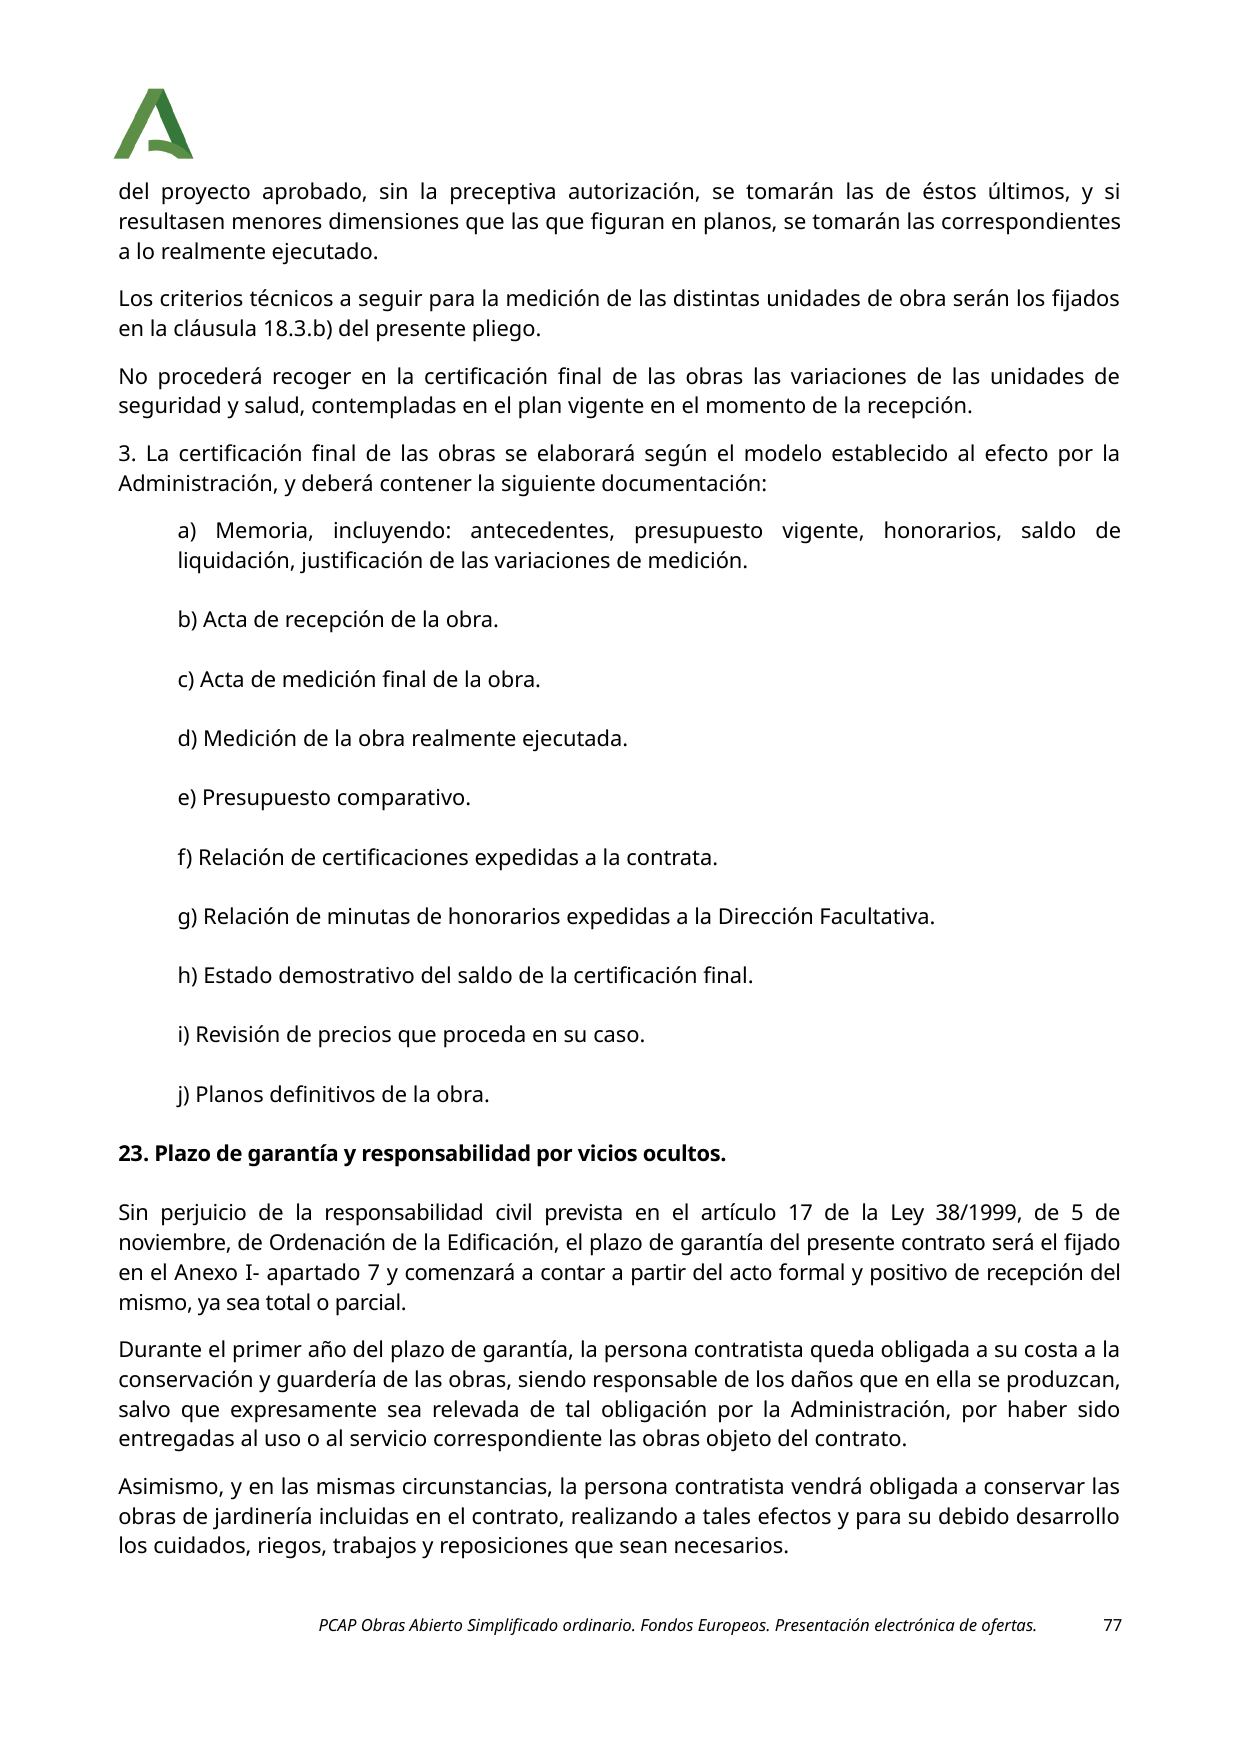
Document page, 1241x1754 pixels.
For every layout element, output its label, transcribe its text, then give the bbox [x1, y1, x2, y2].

text Asimismo, y en las mismas circunstancias, la persona contratista vendrá obligada a conservar las obras de jardinería incluidas en el contrato, realizando a tales efectos y para su debido desarrollo los cuidados, riegos, trabajos y reposiciones que sean necesarios. [118, 1471, 1122, 1560]
text e) Presupuesto comparativo. [177, 782, 1122, 812]
text 3. La certificación final de las obras se elaborará según el modelo establecido al efecto por la Administración, y deberá contener la siguiente documentación: [118, 438, 1122, 498]
text b) Acta de recepción de la obra. [177, 604, 1122, 634]
text i) Revisión de precios que proceda en su caso. [177, 1019, 1122, 1049]
text Sin perjuicio de la responsabilidad civil prevista en el artículo 17 de la Ley 38/1999, de 5 de noviembre, de Ordenación de la Edificación, el plazo de garantía del presente contrato será el fijado en el Anexo I- apartado 7 y comenzará a contar a partir del acto formal y positivo de recepción del mismo, ya sea total o parcial. [118, 1197, 1122, 1316]
text d) Medición de la obra realmente ejecutada. [177, 723, 1122, 753]
subtitle 23. Plazo de garantía y responsabilidad por vicios ocultos. [118, 1138, 1122, 1168]
text j) Planos definitivos de la obra. [177, 1078, 1122, 1108]
text Durante el primer año del plazo de garantía, la persona contratista queda obligada a su costa a la conservación y guardería de las obras, siendo responsable de los daños que en ella se produzcan, salvo que expresamente sea relevada de tal obligación por la Administración, por haber sido entregadas al uso o al servicio correspondiente las obras objeto del contrato. [118, 1334, 1122, 1453]
picture [109, 84, 198, 163]
text Los criterios técnicos a seguir para la medición de las distintas unidades de obra serán los fijados en la cláusula 18.3.b) del presente pliego. [118, 283, 1122, 343]
text f) Relación de certificaciones expedidas a la contrata. [177, 841, 1122, 871]
text c) Acta de medición final de la obra. [177, 664, 1122, 693]
text a) Memoria, incluyendo: antecedentes, presupuesto vigente, honorarios, saldo de liquidación, justificación de las variaciones de medición. [177, 515, 1122, 575]
text g) Relación de minutas de honorarios expedidas a la Dirección Facultativa. [177, 901, 1122, 931]
text del proyecto aprobado, sin la preceptiva autorización, se tomarán las de éstos últimos, y si resultasen menores dimensiones que las que figuran en planos, se tomarán las correspondientes a lo realmente ejecutado. [118, 176, 1122, 266]
text h) Estado demostrativo del saldo de la certificación final. [177, 960, 1122, 990]
text No procederá recoger en la certificación final de las obras las variaciones de las unidades de seguridad y salud, contempladas en el plan vigente en el momento de la recepción. [118, 361, 1122, 420]
